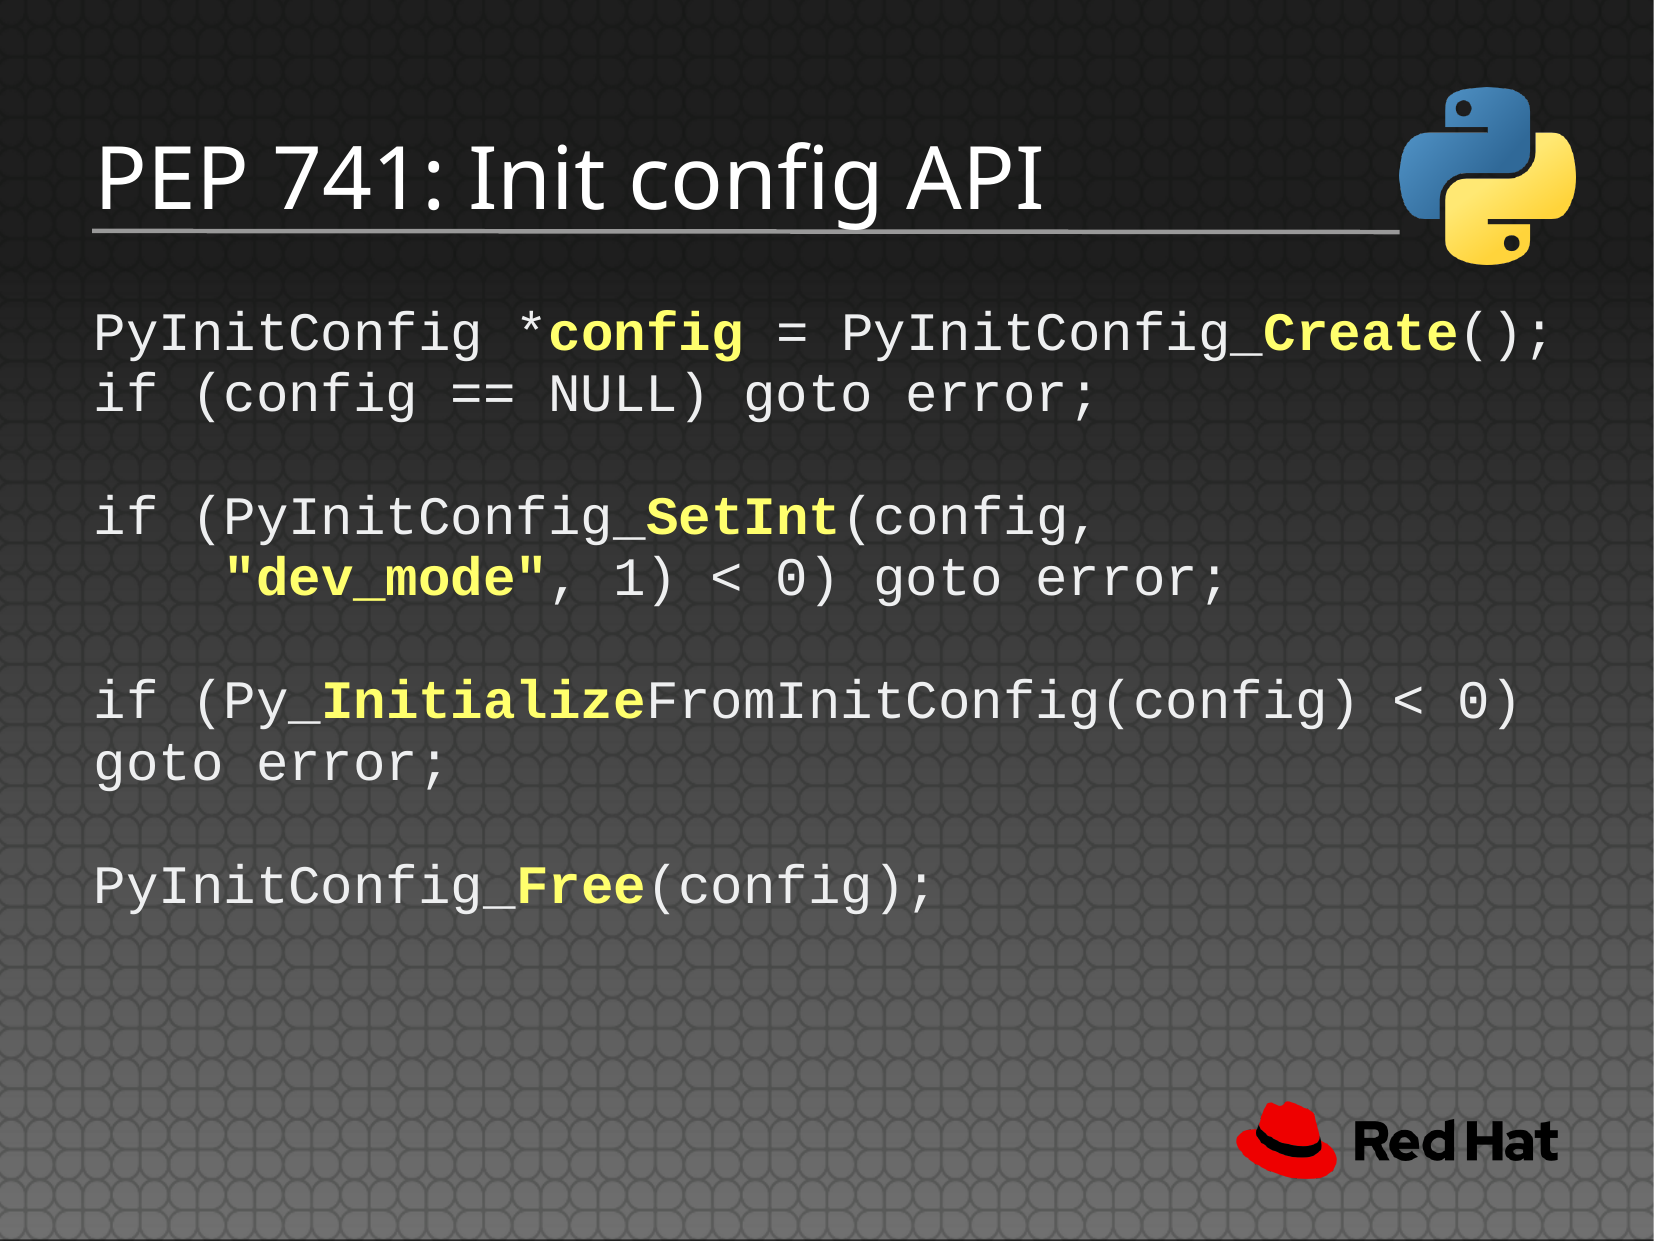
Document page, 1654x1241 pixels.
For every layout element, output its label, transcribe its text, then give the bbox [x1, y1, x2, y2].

list PyInitConfig *config = PyInitConfig_Create(); if (config == NULL) goto error; if (PyInitConfig_SetInt(config, "dev_mode", 1) < 0) goto error; if (Py_InitializeFromInitConfig(config) < 0) goto error; PyInitConfig_Free(config); [22, 304, 1629, 1045]
title PEP 741: Init config API [94, 100, 1426, 251]
picture [0, 0, 1654, 1241]
